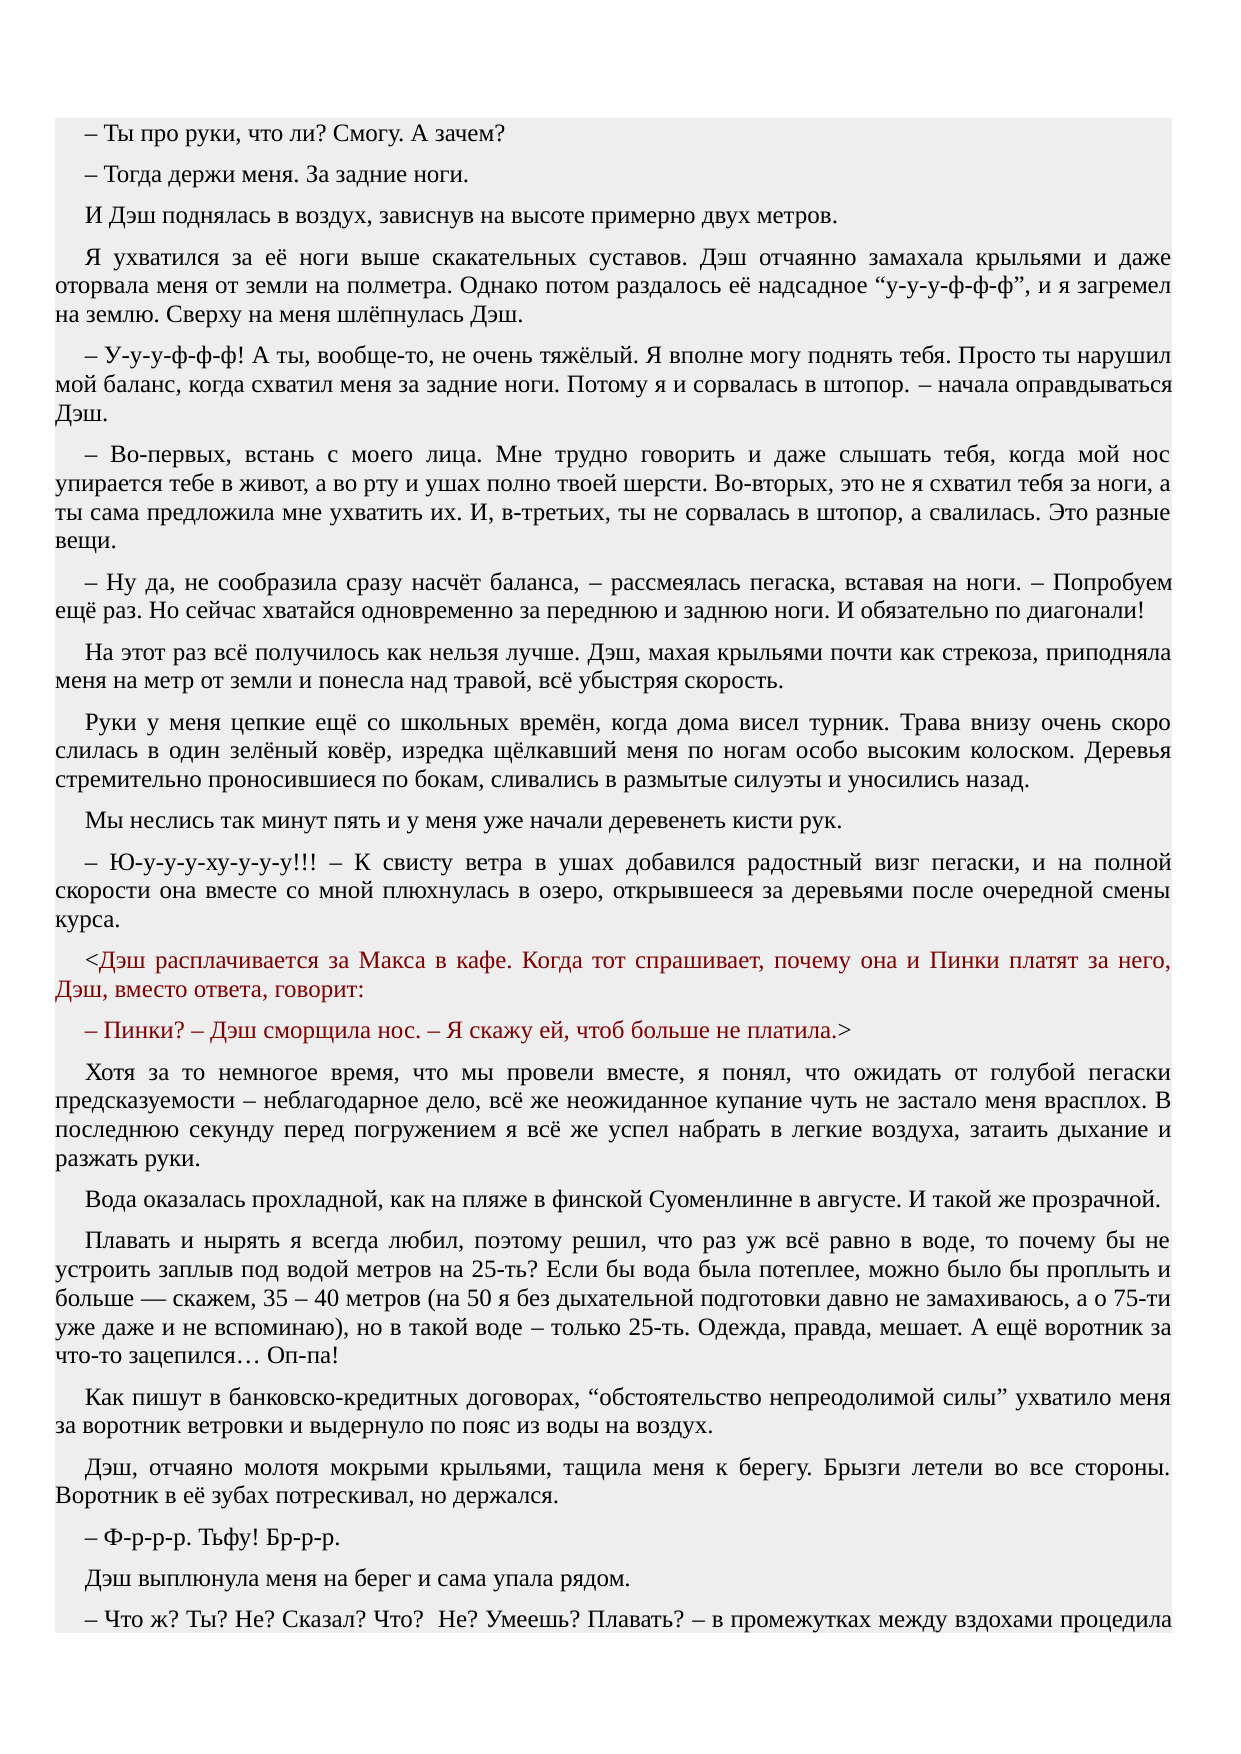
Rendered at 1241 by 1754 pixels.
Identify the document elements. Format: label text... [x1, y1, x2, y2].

text На этот раз всё получилось как нельзя лучше. Дэш, махая крыльями почти как стрекоза, приподняла меня на метр от земли и понесла над травой, всё убыстряя скорость. [55, 637, 1172, 694]
text – Во-первых, встань с моего лица. Мне трудно говорить и даже слышать тебя, когда мой нос упирается тебе в живот, а во рту и ушах полно твоей шерсти. Во-вторых, это не я схватил тебя за ноги, а ты сама предложила мне ухватить их. И, в-третьих, ты не сорвалась в штопор, а свалилась. Это разные вещи. [55, 439, 1172, 554]
text Как пишут в банковско-кредитных договорах, “обстоятельство непреодолимой силы” ухватило меня за воротник ветровки и выдернуло по пояс из воды на воздух. [55, 1382, 1172, 1439]
text Хотя за то немногое время, что мы провели вместе, я понял, что ожидать от голубой пегаски предсказуемости – неблагодарное дело, всё же неожиданное купание чуть не застало меня врасплох. В последнюю секунду перед погружением я всё же успел набрать в легкие воздуха, затаить дыхание и разжать руки. [55, 1057, 1172, 1172]
text Я ухватился за её ноги выше скакательных суставов. Дэш отчаянно замахала крыльями и даже оторвала меня от земли на полметра. Однако потом раздалось её надсадное “у-у-у-ф-ф-ф”, и я загремел на землю. Сверху на меня шлёпнулась Дэш. [55, 242, 1172, 328]
text Вода оказалась прохладной, как на пляже в финской Суоменлинне в августе. И такой же прозрачной. [55, 1184, 1172, 1213]
text – У-у-у-ф-ф-ф! А ты, вообще-то, не очень тяжёлый. Я вполне могу поднять тебя. Просто ты нарушил мой баланс, когда схватил меня за задние ноги. Потому я и сорвалась в штопор. – начала оправдываться Дэш. [55, 341, 1172, 427]
text Дэш, отчаяно молотя мокрыми крыльями, тащила меня к берегу. Брызги летели во все стороны. Воротник в её зубах потрескивал, но держался. [55, 1452, 1172, 1509]
text – Ну да, не сообразила сразу насчёт баланса, – рассмеялась пегаска, вставая на ноги. – Попробуем ещё раз. Но сейчас хватайся одновременно за переднюю и заднюю ноги. И обязательно по диагонали! [55, 567, 1172, 624]
text И Дэш поднялась в воздух, зависнув на высоте примерно двух метров. [55, 201, 1172, 229]
text – Что ж? Ты? Не? Сказал? Что? Не? Умеешь? Плавать? – в промежутках между вздохами процедила [55, 1604, 1172, 1633]
text – Пинки? – Дэш сморщила нос. – Я скажу ей, чтоб больше не платила.> [55, 1016, 1172, 1044]
text Мы неслись так минут пять и у меня уже начали деревенеть кисти рук. [55, 806, 1172, 834]
text – Тогда держи меня. За задние ноги. [55, 159, 1172, 188]
text Плавать и нырять я всегда любил, поэтому решил, что раз уж всё равно в воде, то почему бы не устроить заплыв под водой метров на 25-ть? Если бы вода была потеплее, можно было бы проплыть и больше — скажем, 35 – 40 метров (на 50 я без дыхательной подготовки давно не замахиваюсь, а о 75-ти уже даже и не вспоминаю), но в такой воде – только 25-ть. Одежда, правда, мешает. А ещё воротник за что-то зацепился… Оп-па! [55, 1226, 1172, 1369]
text Дэш выплюнула меня на берег и сама упала рядом. [55, 1563, 1172, 1592]
text – Ф-р-р-р. Тьфу! Бр-р-р. [55, 1522, 1172, 1551]
text <Дэш расплачивается за Макса в кафе. Когда тот спрашивает, почему она и Пинки платят за него, Дэш, вместо ответа, говорит: [55, 946, 1172, 1003]
text Руки у меня цепкие ещё со школьных времён, когда дома висел турник. Трава внизу очень скоро слилась в один зелёный ковёр, изредка щёлкавший меня по ногам особо высоким колоском. Деревья стремительно проносившиеся по бокам, сливались в размытые силуэты и уносились назад. [55, 707, 1172, 793]
text – Ю-у-у-у-ху-у-у-у!!! – К свисту ветра в ушах добавился радостный визг пегаски, и на полной скорости она вместе со мной плюхнулась в озеро, открывшееся за деревьями после очередной смены курса. [55, 847, 1172, 933]
text – Ты про руки, что ли? Смогу. А зачем? [55, 118, 1172, 147]
